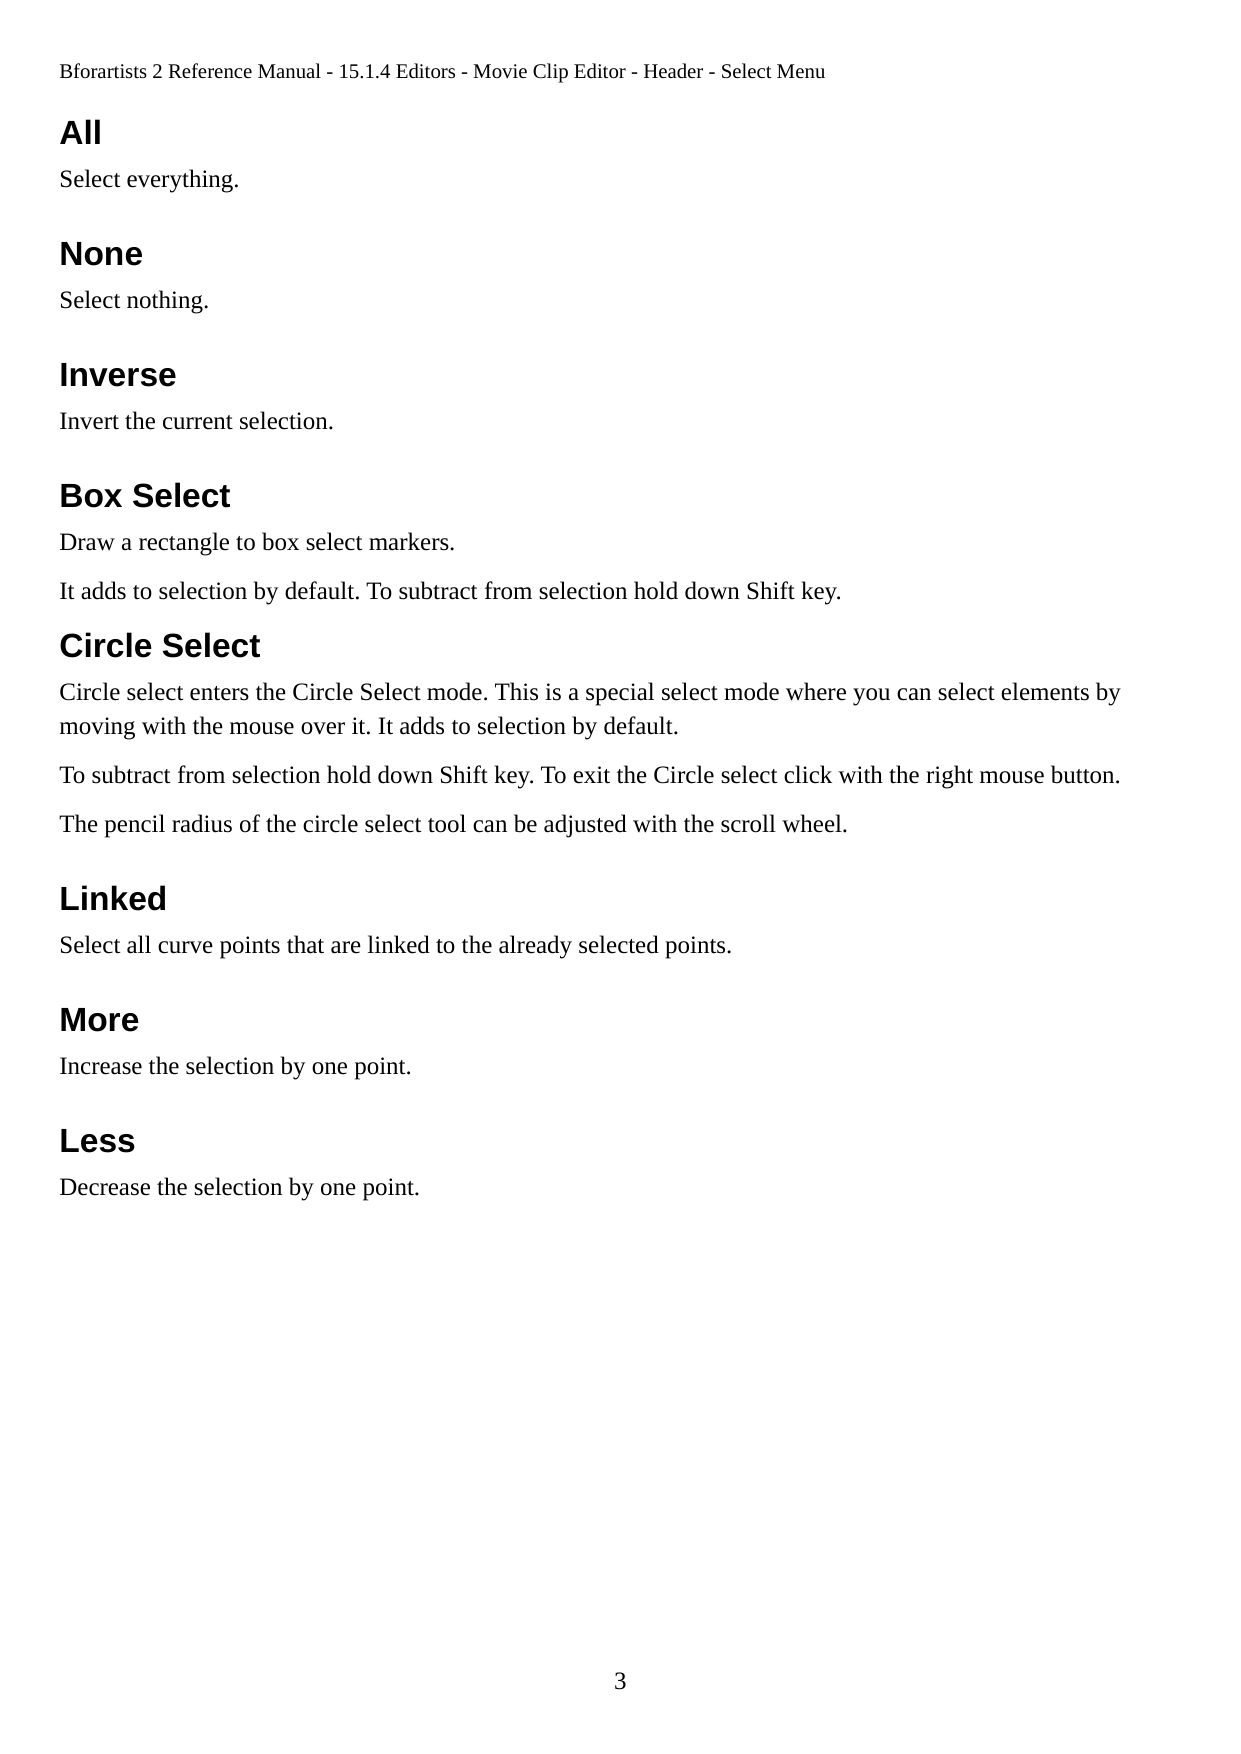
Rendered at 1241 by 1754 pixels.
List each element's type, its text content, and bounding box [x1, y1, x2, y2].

text To subtract from selection hold down Shift key. To exit the Circle select click with the right mouse button. [59, 760, 1181, 789]
text The pencil radius of the circle select tool can be adjusted with the scroll wheel. [59, 809, 1181, 838]
subtitle Box Select [59, 476, 1181, 514]
text Draw a rectangle to box select markers. [59, 527, 1181, 556]
subtitle More [59, 1000, 1181, 1039]
text Increase the selection by one point. [59, 1051, 1181, 1080]
subtitle All [59, 113, 1181, 151]
subtitle Less [59, 1121, 1181, 1160]
text It adds to selection by default. To subtract from selection hold down Shift key. [59, 576, 1181, 605]
text Circle select enters the Circle Select mode. This is a special select mode where you can select elements by moving with the mouse over it. It adds to selection by default. [59, 677, 1181, 740]
text Decrease the selection by one point. [59, 1172, 1181, 1201]
subtitle Inverse [59, 355, 1181, 393]
text Select nothing. [59, 285, 1181, 313]
subtitle None [59, 234, 1181, 272]
text Select all curve points that are linked to the already selected points. [59, 930, 1181, 959]
text Invert the current selection. [59, 406, 1181, 434]
text Select everything. [59, 164, 1181, 192]
subtitle Circle Select [59, 626, 1181, 664]
subtitle Linked [59, 879, 1181, 918]
